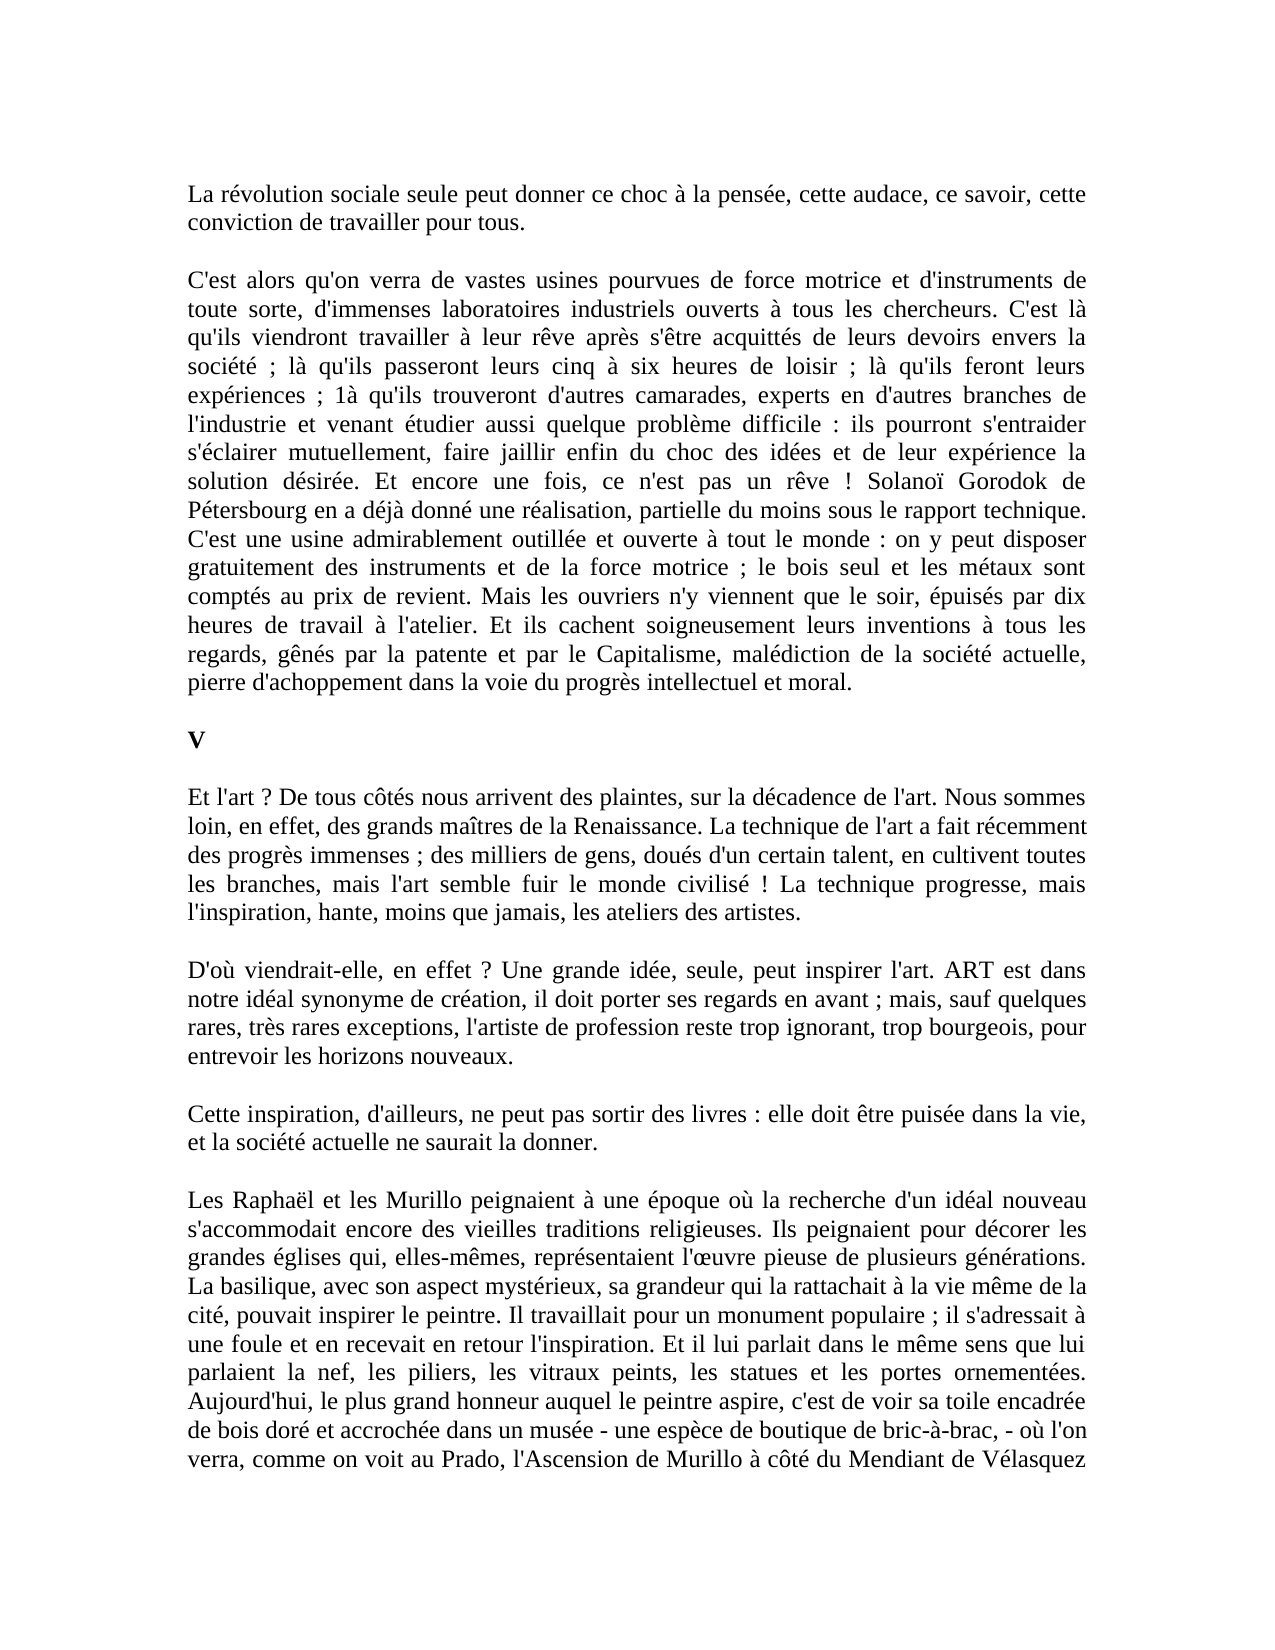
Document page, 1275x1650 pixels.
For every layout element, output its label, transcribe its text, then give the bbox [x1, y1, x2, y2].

text D'où viendrait-elle, en effet ? Une grande idée, seule, peut inspirer l'art. ART est dans notre idéal synonyme de création, il doit porter ses regards en avant ; mais, sauf quelques rares, très rares exceptions, l'artiste de profession reste trop ignorant, trop bourgeois, pour entrevoir les horizons nouveaux. [187, 955, 1087, 1070]
text Et l'art ? De tous côtés nous arrivent des plaintes, sur la décadence de l'art. Nous sommes loin, en effet, des grands maîtres de la Renaissance. La technique de l'art a fait récemment des progrès immenses ; des milliers de gens, doués d'un certain talent, en cultivent toutes les branches, mais l'art semble fuir le monde civilisé ! La technique progresse, mais l'inspiration, hante, moins que jamais, les ateliers des artistes. [187, 782, 1087, 926]
text V [187, 725, 1087, 754]
text Les Raphaël et les Murillo peignaient à une époque où la recherche d'un idéal nouveau s'accommodait encore des vieilles traditions religieuses. Ils peignaient pour décorer les grandes églises qui, elles-mêmes, représentaient l'œuvre pieuse de plusieurs générations. La basilique, avec son aspect mystérieux, sa grandeur qui la rattachait à la vie même de la cité, pouvait inspirer le peintre. Il travaillait pour un monument populaire ; il s'adressait à une foule et en recevait en retour l'inspiration. Et il lui parlait dans le même sens que lui parlaient la nef, les piliers, les vitraux peints, les statues et les portes ornementées. Aujourd'hui, le plus grand honneur auquel le peintre aspire, c'est de voir sa toile encadrée de bois doré et accrochée dans un musée - une espèce de boutique de bric-à-brac, - où l'on verra, comme on voit au Prado, l'Ascension de Murillo à côté du Mendiant de Vélasquez [187, 1185, 1087, 1472]
text La révolution sociale seule peut donner ce choc à la pensée, cette audace, ce savoir, cette conviction de travailler pour tous. [187, 179, 1087, 236]
text C'est alors qu'on verra de vastes usines pourvues de force motrice et d'instruments de toute sorte, d'immenses laboratoires industriels ouverts à tous les chercheurs. C'est là qu'ils viendront travailler à leur rêve après s'être acquittés de leurs devoirs envers la société ; là qu'ils passeront leurs cinq à six heures de loisir ; là qu'ils feront leurs expériences ; 1à qu'ils trouveront d'autres camarades, experts en d'autres branches de l'industrie et venant étudier aussi quelque problème difficile : ils pourront s'entraider s'éclairer mutuellement, faire jaillir enfin du choc des idées et de leur expérience la solution désirée. Et encore une fois, ce n'est pas un rêve ! Solanoï Gorodok de Pétersbourg en a déjà donné une réalisation, partielle du moins sous le rapport technique. C'est une usine admirablement outillée et ouverte à tout le monde : on y peut disposer gratuitement des instruments et de la force motrice ; le bois seul et les métaux sont comptés au prix de revient. Mais les ouvriers n'y viennent que le soir, épuisés par dix heures de travail à l'atelier. Et ils cachent soigneusement leurs inventions à tous les regards, gênés par la patente et par le Capitalisme, malédiction de la société actuelle, pierre d'achoppement dans la voie du progrès intellectuel et moral. [187, 265, 1087, 696]
text Cette inspiration, d'ailleurs, ne peut pas sortir des livres : elle doit être puisée dans la vie, et la société actuelle ne saurait la donner. [187, 1099, 1087, 1156]
